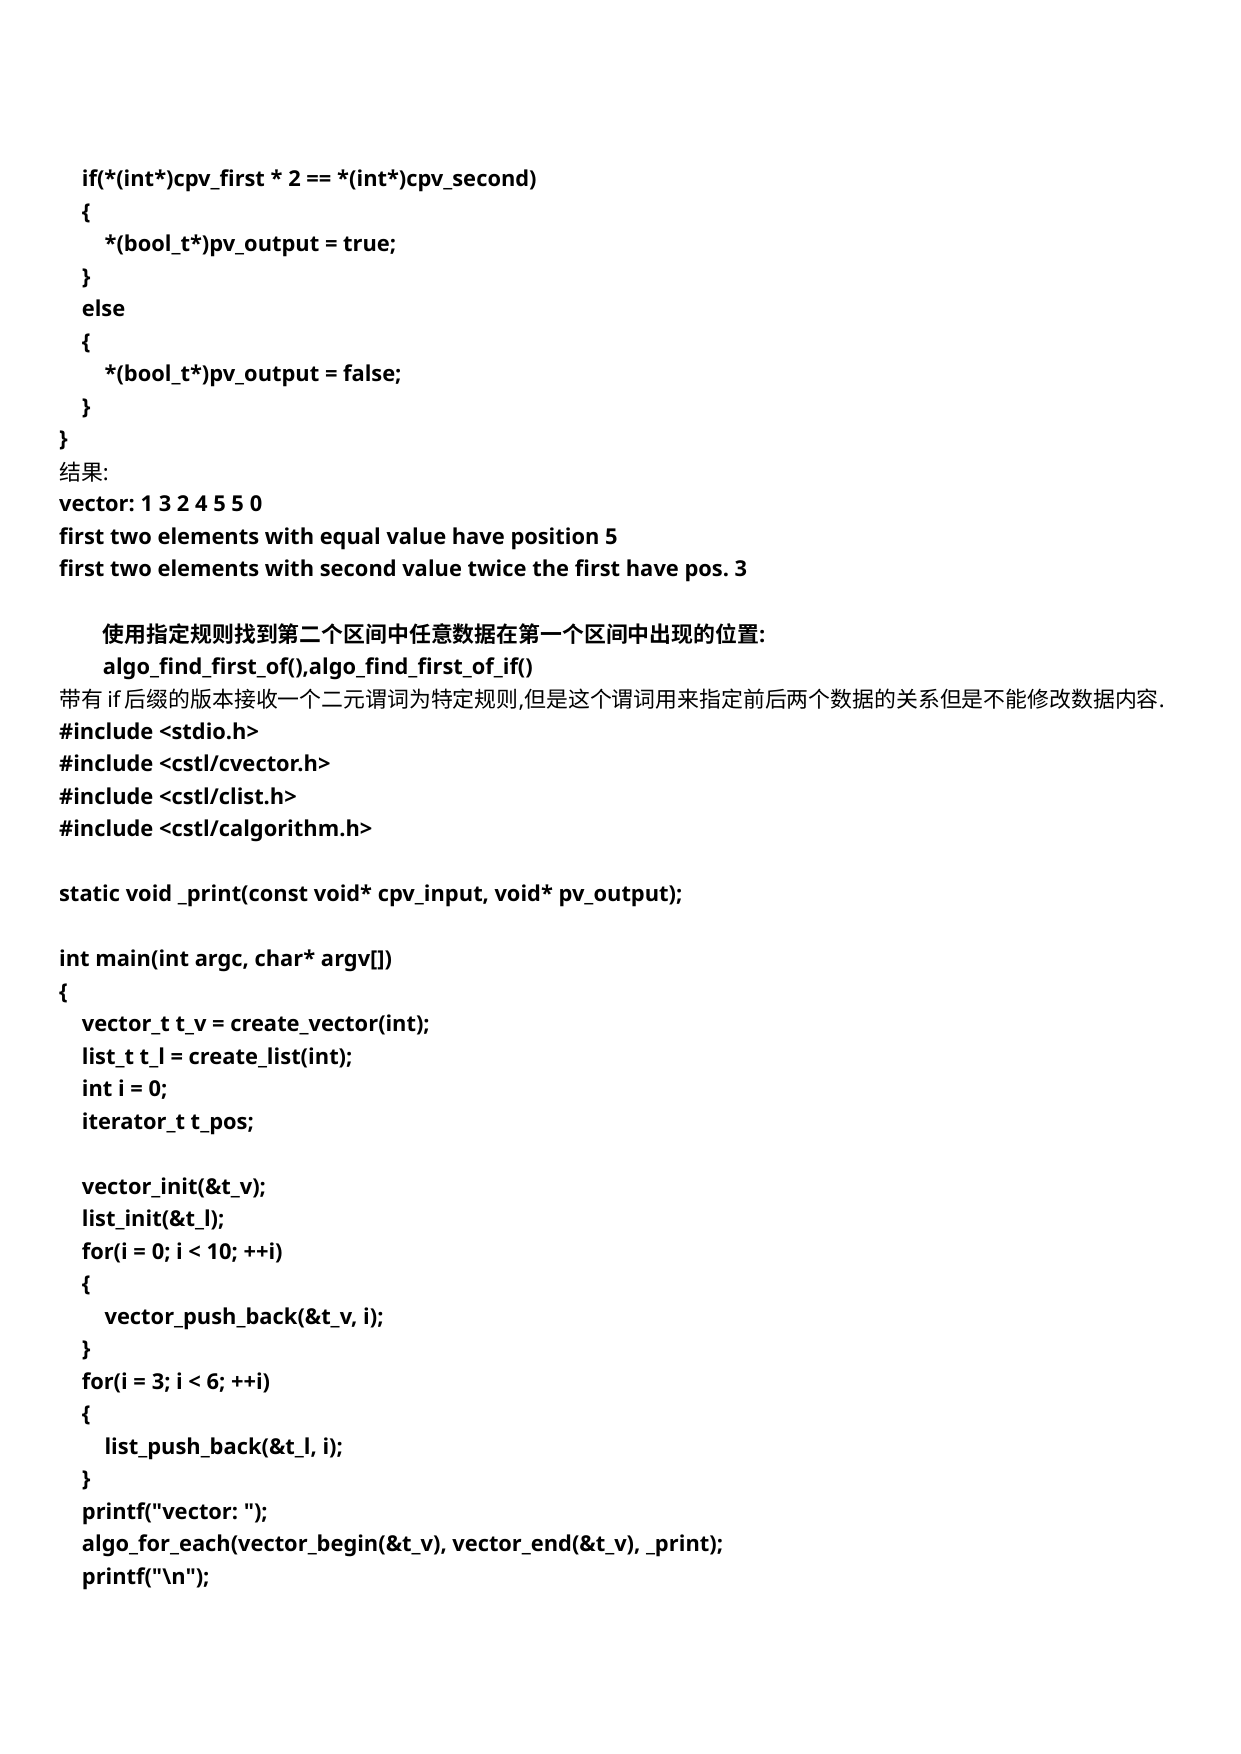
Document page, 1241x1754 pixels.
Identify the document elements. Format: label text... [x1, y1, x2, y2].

text list_push_back(&t_l, i); [59, 1429, 1181, 1462]
text vector_init(&t_v); [59, 1169, 1181, 1202]
text first two elements with equal value have position 5 [59, 519, 1181, 552]
text } [59, 422, 1181, 454]
text static void _print(const void* cpv_input, void* pv_output); [59, 877, 1181, 909]
text *(bool_t*)pv_output = false; [59, 357, 1181, 389]
text printf("\n"); [59, 1559, 1181, 1592]
text { [59, 1397, 1181, 1429]
text 使用指定规则找到第二个区间中任意数据在第一个区间中出现的位置: [59, 617, 1181, 649]
text iterator_t t_pos; [59, 1104, 1181, 1137]
text vector: 1 3 2 4 5 5 0 [59, 487, 1181, 519]
text { [59, 324, 1181, 357]
text #include <cstl/clist.h> [59, 779, 1181, 812]
text vector_t t_v = create_vector(int); [59, 1007, 1181, 1039]
text list_t t_l = create_list(int); [59, 1039, 1181, 1072]
text for(i = 3; i < 6; ++i) [59, 1364, 1181, 1397]
text algo_find_first_of(),algo_find_first_of_if() [70, 649, 1181, 682]
text #include <cstl/calgorithm.h> [59, 812, 1181, 844]
text { [59, 1267, 1181, 1299]
text { [59, 194, 1181, 227]
text int i = 0; [59, 1072, 1181, 1104]
text } [59, 1462, 1181, 1494]
text { [59, 974, 1181, 1007]
text } [59, 389, 1181, 422]
text 结果: [59, 454, 1181, 487]
text } [59, 1332, 1181, 1364]
text 带有if后缀的版本接收一个二元谓词为特定规则,但是这个谓词用来指定前后两个数据的关系但是不能修改数据内容. [59, 682, 1181, 714]
text if(*(int*)cpv_first * 2 == *(int*)cpv_second) [59, 162, 1181, 194]
text for(i = 0; i < 10; ++i) [59, 1234, 1181, 1267]
text algo_for_each(vector_begin(&t_v), vector_end(&t_v), _print); [59, 1527, 1181, 1559]
text printf("vector: "); [59, 1494, 1181, 1527]
text *(bool_t*)pv_output = true; [59, 227, 1181, 259]
text list_init(&t_l); [59, 1202, 1181, 1234]
text first two elements with second value twice the first have pos. 3 [59, 552, 1181, 584]
text int main(int argc, char* argv[]) [59, 942, 1181, 974]
text } [59, 259, 1181, 292]
text #include <stdio.h> [59, 714, 1181, 747]
text #include <cstl/cvector.h> [59, 747, 1181, 779]
text vector_push_back(&t_v, i); [59, 1299, 1181, 1332]
text else [59, 292, 1181, 324]
